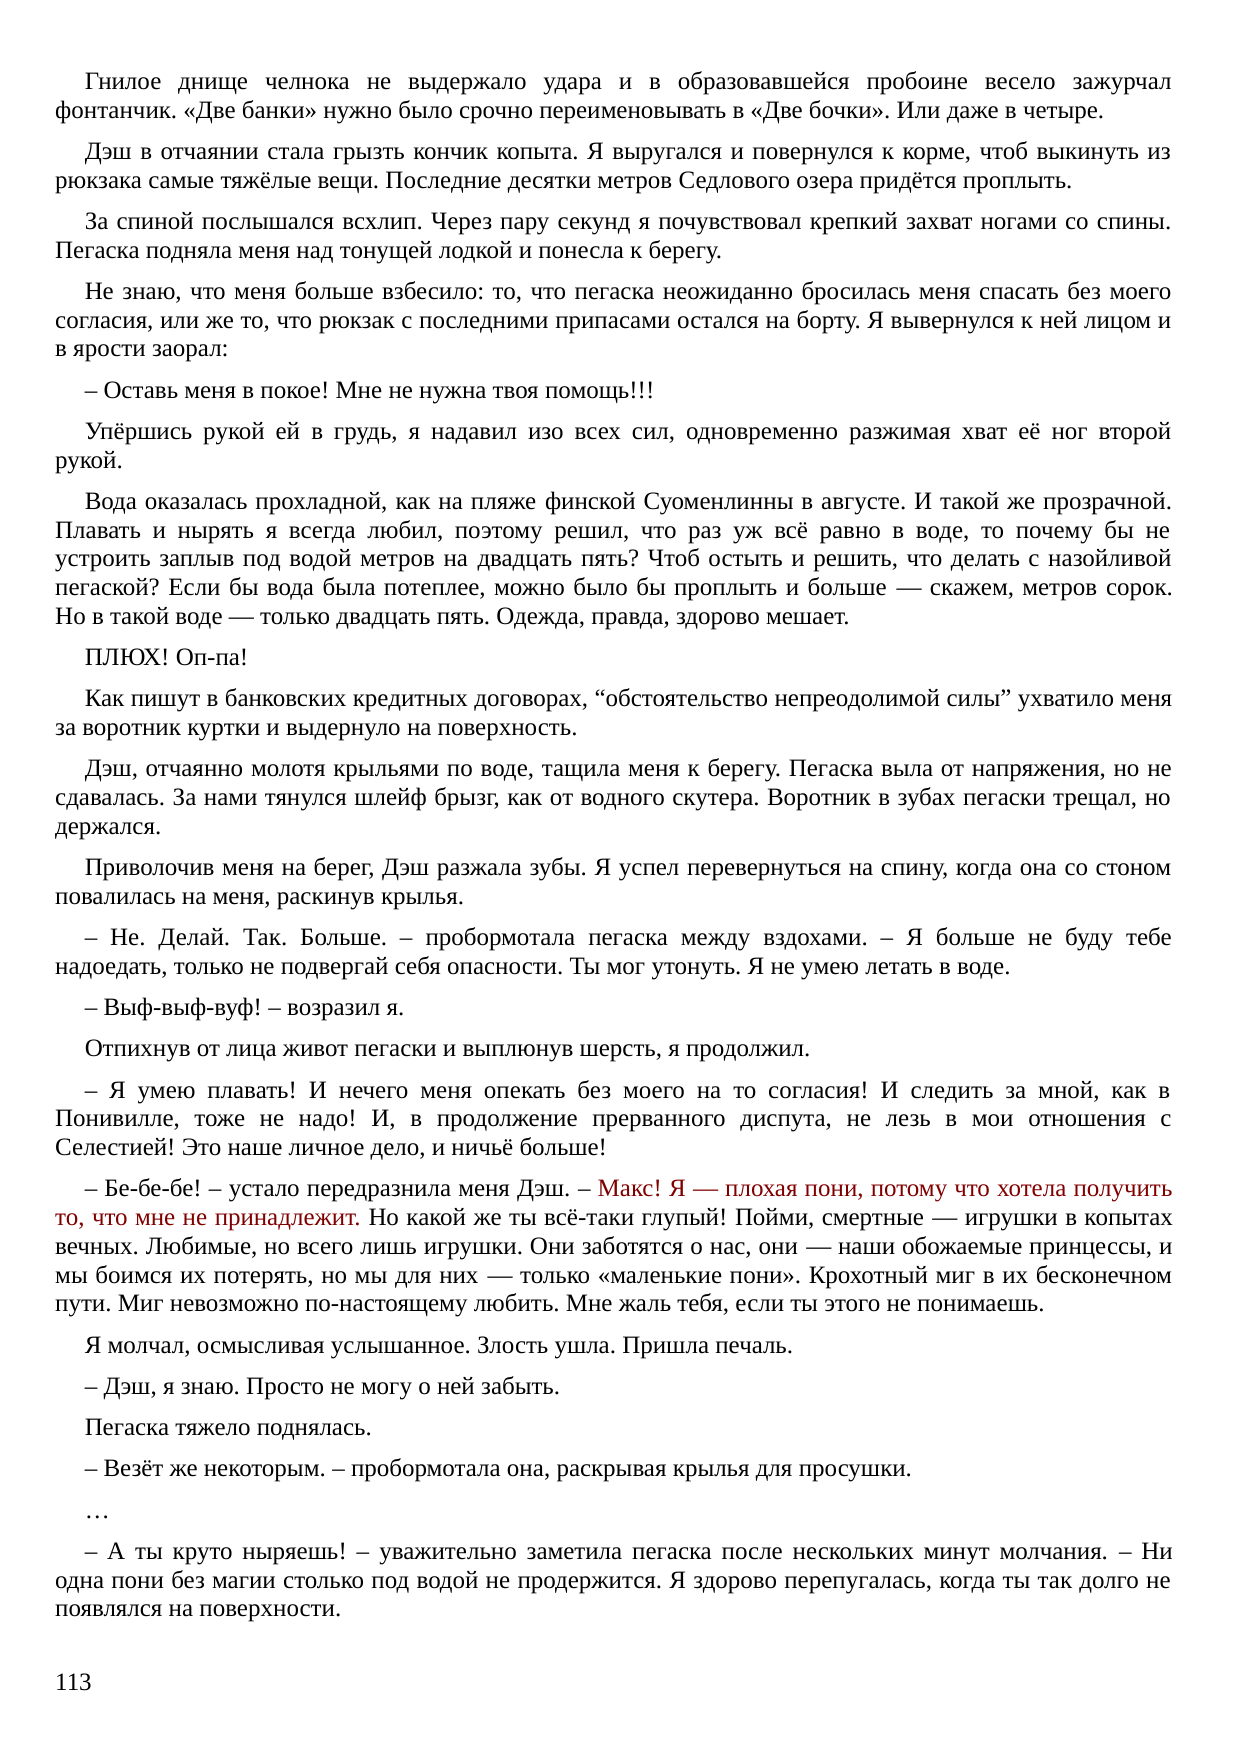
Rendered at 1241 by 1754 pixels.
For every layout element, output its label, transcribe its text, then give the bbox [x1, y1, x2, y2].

text – Бе-бе-бе! – устало передразнила меня Дэш. – Макс! Я — плохая пони, потому что хотела получить то, что мне не принадлежит. Но какой же ты всё-таки глупый! Пойми, смертные — игрушки в копытах вечных. Любимые, но всего лишь игрушки. Они заботятся о нас, они — наши обожаемые принцессы, и мы боимся их потерять, но мы для них — только «маленькие пони». Крохотный миг в их бесконечном пути. Миг невозможно по-настоящему любить. Мне жаль тебя, если ты этого не понимаешь. [55, 1173, 1173, 1317]
text Дэш в отчаянии стала грызть кончик копыта. Я выругался и повернулся к корме, чтоб выкинуть из рюкзака самые тяжёлые вещи. Последние десятки метров Седлового озера придётся проплыть. [55, 136, 1173, 193]
text … [55, 1495, 1173, 1523]
text Я молчал, осмысливая услышанное. Злость ушла. Пришла печаль. [55, 1330, 1173, 1358]
text – Я умею плавать! И нечего меня опекать без моего на то согласия! И следить за мной, как в Понивилле, тоже не надо! И, в продолжение прерванного диспута, не лезь в мои отношения с Селестией! Это наше личное дело, и ничьё больше! [55, 1075, 1173, 1161]
text – Не. Делай. Так. Больше. – пробормотала пегаска между вздохами. – Я больше не буду тебе надоедать, только не подвергай себя опасности. Ты мог утонуть. Я не умею летать в воде. [55, 922, 1173, 980]
text – Дэш, я знаю. Просто не могу о ней забыть. [55, 1371, 1173, 1400]
text Пегаска тяжело поднялась. [55, 1412, 1173, 1441]
text – Выф-выф-вуф! – возразил я. [55, 992, 1173, 1021]
text Упёршись рукой ей в грудь, я надавил изо всех сил, одновременно разжимая хват её ног второй рукой. [55, 416, 1173, 473]
text – А ты круто ныряешь! – уважительно заметила пегаска после нескольких минут молчания. – Ни одна пони без магии столько под водой не продержится. Я здорово перепугалась, когда ты так долго не появлялся на поверхности. [55, 1536, 1173, 1622]
text За спиной послышался всхлип. Через пару секунд я почувствовал крепкий захват ногами со спины. Пегаска подняла меня над тонущей лодкой и понесла к берегу. [55, 206, 1173, 263]
text ПЛЮХ! Оп-па! [55, 642, 1173, 671]
text Дэш, отчаянно молотя крыльями по воде, тащила меня к берегу. Пегаска выла от напряжения, но не сдавалась. За нами тянулся шлейф брызг, как от водного скутера. Воротник в зубах пегаски трещал, но держался. [55, 753, 1173, 840]
text Вода оказалась прохладной, как на пляже финской Суоменлинны в августе. И такой же прозрачной. Плавать и нырять я всегда любил, поэтому решил, что раз уж всё равно в воде, то почему бы не устроить заплыв под водой метров на двадцать пять? Чтоб остыть и решить, что делать с назойливой пегаской? Если бы вода была потеплее, можно было бы проплыть и больше — скажем, метров сорок. Но в такой воде — только двадцать пять. Одежда, правда, здорово мешает. [55, 486, 1173, 630]
text – Оставь меня в покое! Мне не нужна твоя помощь!!! [55, 375, 1173, 403]
text Как пишут в банковских кредитных договорах, “обстоятельство непреодолимой силы” ухватило меня за воротник куртки и выдернуло на поверхность. [55, 683, 1173, 741]
text Приволочив меня на берег, Дэш разжала зубы. Я успел перевернуться на спину, когда она со стоном повалилась на меня, раскинув крылья. [55, 852, 1173, 910]
text Отпихнув от лица живот пегаски и выплюнув шерсть, я продолжил. [55, 1033, 1173, 1062]
text Гнилое днище челнока не выдержало удара и в образовавшейся пробоине весело зажурчал фонтанчик. «Две банки» нужно было срочно переименовывать в «Две бочки». Или даже в четыре. [55, 66, 1173, 123]
text – Везёт же некоторым. – пробормотала она, раскрывая крылья для просушки. [55, 1453, 1173, 1482]
text Не знаю, что меня больше взбесило: то, что пегаска неожиданно бросилась меня спасать без моего согласия, или же то, что рюкзак с последними припасами остался на борту. Я вывернулся к ней лицом и в ярости заорал: [55, 276, 1173, 362]
